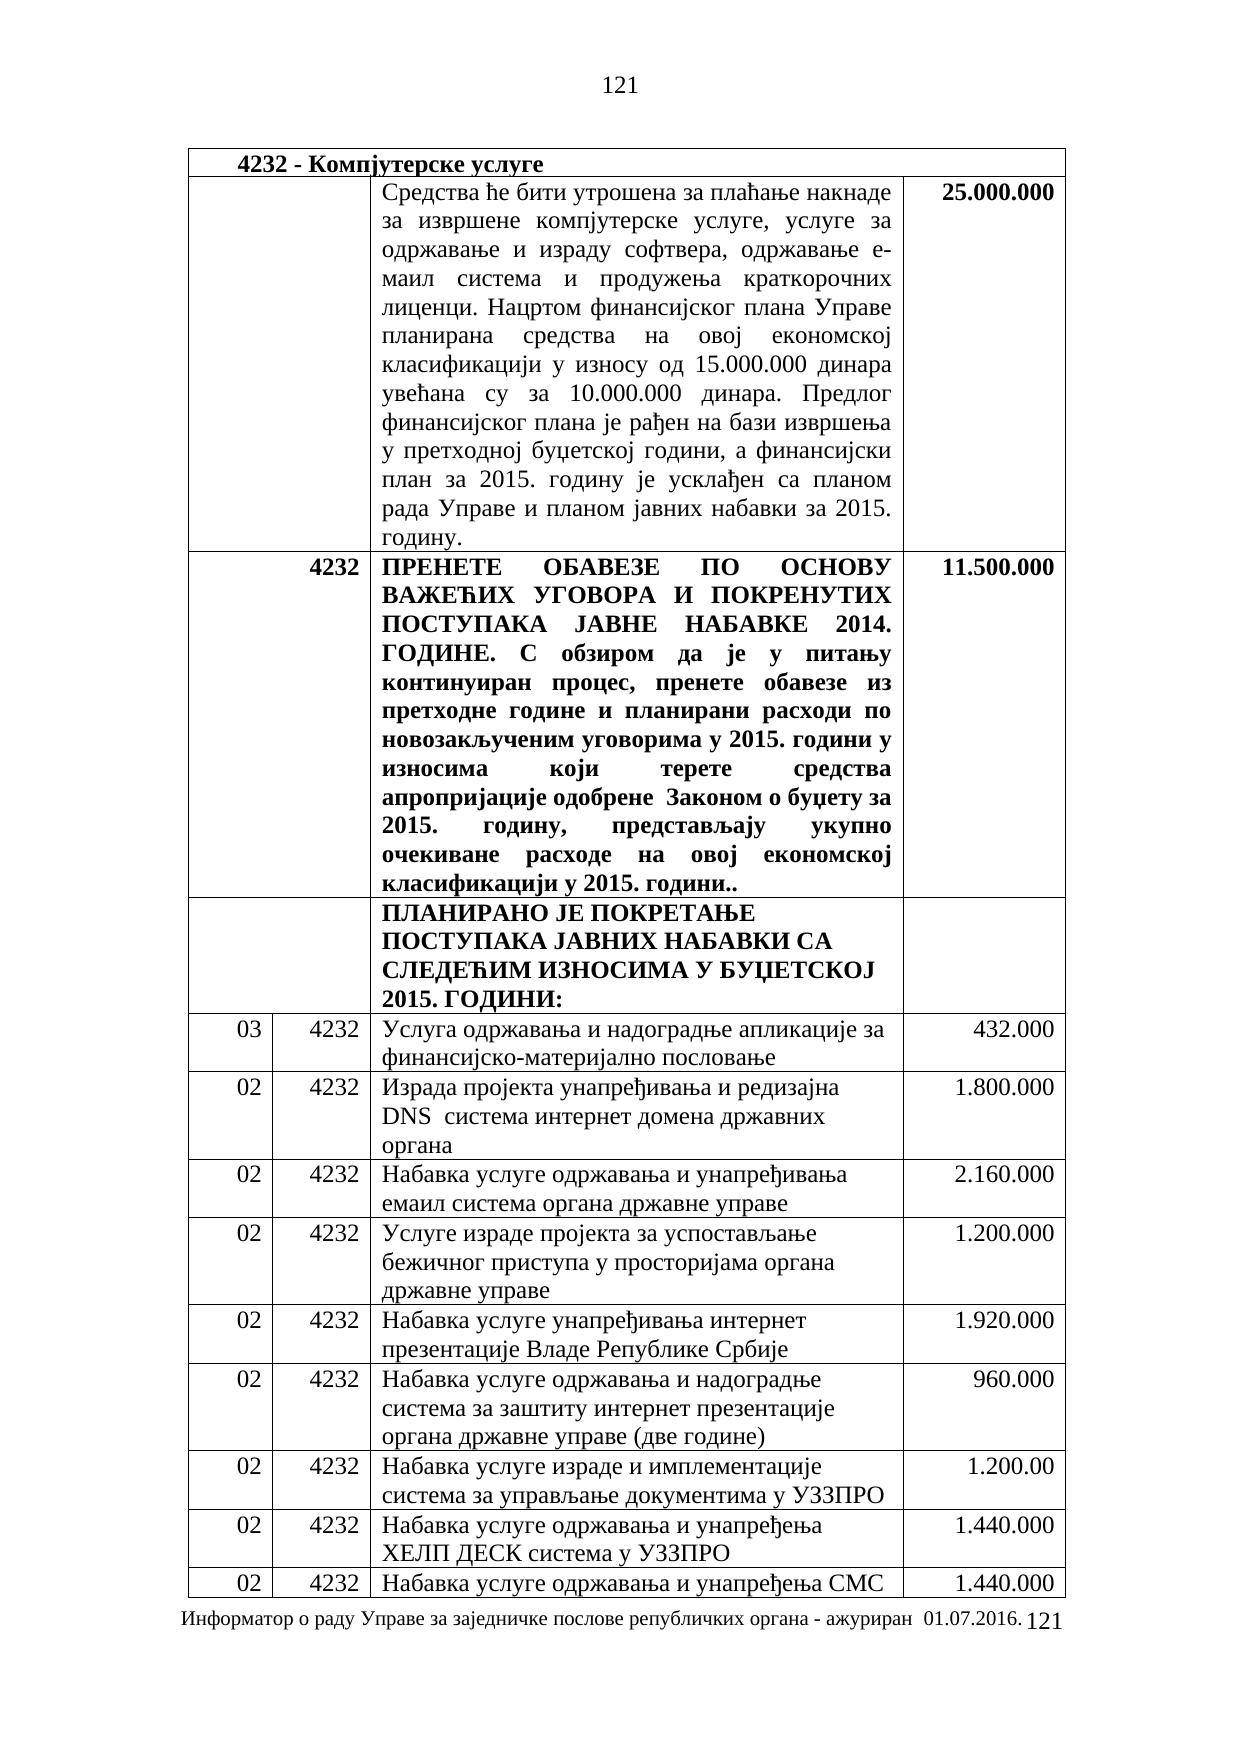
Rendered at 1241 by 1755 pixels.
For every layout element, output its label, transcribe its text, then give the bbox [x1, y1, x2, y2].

table_cell Средства ће бити утрошена за плаћање накнаде за извршене компјутерске услуге, услуге за одржавање и израду софтвера, одржавање е-маил система и продужења краткорочних лиценци. Нацртом финансијског плана Управе планирана средства на овој економској класификацији у износу од 15.000.000 динара увећана су за 10.000.000 динара. Предлог финансијског плана је рађен на бази извршења у претходној буџетској години, а финансијски план за 2015. годину је усклађен са планом рада Управе и планом јавних набавки за 2015. годину. [371, 177, 903, 551]
table_cell Израда пројекта унапређивања и редизајна DNS система интернет домена државних органа [371, 1072, 903, 1158]
table_cell [189, 177, 370, 551]
table_cell 1.200.000 [904, 1218, 1065, 1304]
table_cell 4232 [273, 1072, 370, 1158]
table_cell 11.500.000 [904, 552, 1065, 897]
table_cell 4232 [189, 552, 370, 897]
table_cell 2.160.000 [904, 1160, 1065, 1217]
table_cell ПЛАНИРАНО ЈЕ ПОКРЕТАЊЕ ПОСТУПАКА ЈАВНИХ НАБАВКИ СА СЛЕДЕЋИМ ИЗНОСИМА У БУЏЕТСКОЈ 2015. ГОДИНИ: [371, 898, 903, 1013]
table_cell Набавка услуге одржавања и унапређења СМС [371, 1568, 903, 1597]
table_cell 25.000.000 [904, 177, 1065, 551]
table_cell 02 [189, 1072, 272, 1158]
table_cell 432.000 [904, 1014, 1065, 1071]
table_cell 02 [189, 1305, 272, 1363]
table_cell 1.800.000 [904, 1072, 1065, 1158]
table_cell 1.440.000 [904, 1510, 1065, 1567]
table_cell ПРЕНЕТЕ ОБАВЕЗЕ ПО ОСНОВУ ВАЖЕЋИХ УГОВОРА И ПОКРЕНУТИХ ПОСТУПАКА ЈАВНЕ НАБАВКЕ 2014. ГОДИНЕ. С обзиром да је у питању континуиран процес, пренете обавезе из претходне године и планирани расходи по новозакљученим уговорима у 2015. години у износима који терете средства апропријације одобрене Законом о буџету за 2015. годину, представљају укупно очекиване расходе на овој економској класификацији у 2015. години.. [371, 552, 903, 897]
table_cell 4232 [273, 1364, 370, 1450]
table_cell 4232 [273, 1218, 370, 1304]
table_cell Набавка услуге израде и имплементације система за управљање документима у УЗЗПРО [371, 1451, 903, 1509]
table_cell 4232 [273, 1160, 370, 1217]
table_cell 03 [189, 1014, 272, 1071]
table_cell 02 [189, 1451, 272, 1509]
table_cell 02 [189, 1364, 272, 1450]
table_cell 02 [189, 1218, 272, 1304]
table_cell 4232 [273, 1014, 370, 1071]
table_cell 4232 [273, 1510, 370, 1567]
table_cell Набавка услуге одржавања и надоградње система за заштиту интернет презентације органа државне управе (две године) [371, 1364, 903, 1450]
table_cell [189, 898, 370, 1013]
table_cell Набавка услуге одржавања и унапређивања емаил система органа државне управе [371, 1160, 903, 1217]
table_cell Набавка услуге унапређивања интернет презентације Владе Републике Србије [371, 1305, 903, 1363]
table_cell 1.200.00 [904, 1451, 1065, 1509]
table_cell Услуга одржавања и надоградње апликације за финансијско-материјално пословање [371, 1014, 903, 1071]
table_cell 1.440.000 [904, 1568, 1065, 1597]
table_cell 02 [189, 1160, 272, 1217]
table_cell [904, 898, 1065, 1013]
table_cell Набавка услуге одржавања и унапређења ХЕЛП ДЕСК система у УЗЗПРО [371, 1510, 903, 1567]
table_cell Услуге израде пројекта за успостављање бежичног приступа у просторијама органа државне управе [371, 1218, 903, 1304]
table_cell 4232 [273, 1305, 370, 1363]
table_cell 1.920.000 [904, 1305, 1065, 1363]
table_cell 02 [189, 1568, 272, 1597]
table_cell 4232 [273, 1568, 370, 1597]
table_cell 4232 - Компјутерске услуге [189, 149, 1065, 176]
table_cell 02 [189, 1510, 272, 1567]
table_cell 960.000 [904, 1364, 1065, 1450]
table_cell 4232 [273, 1451, 370, 1509]
